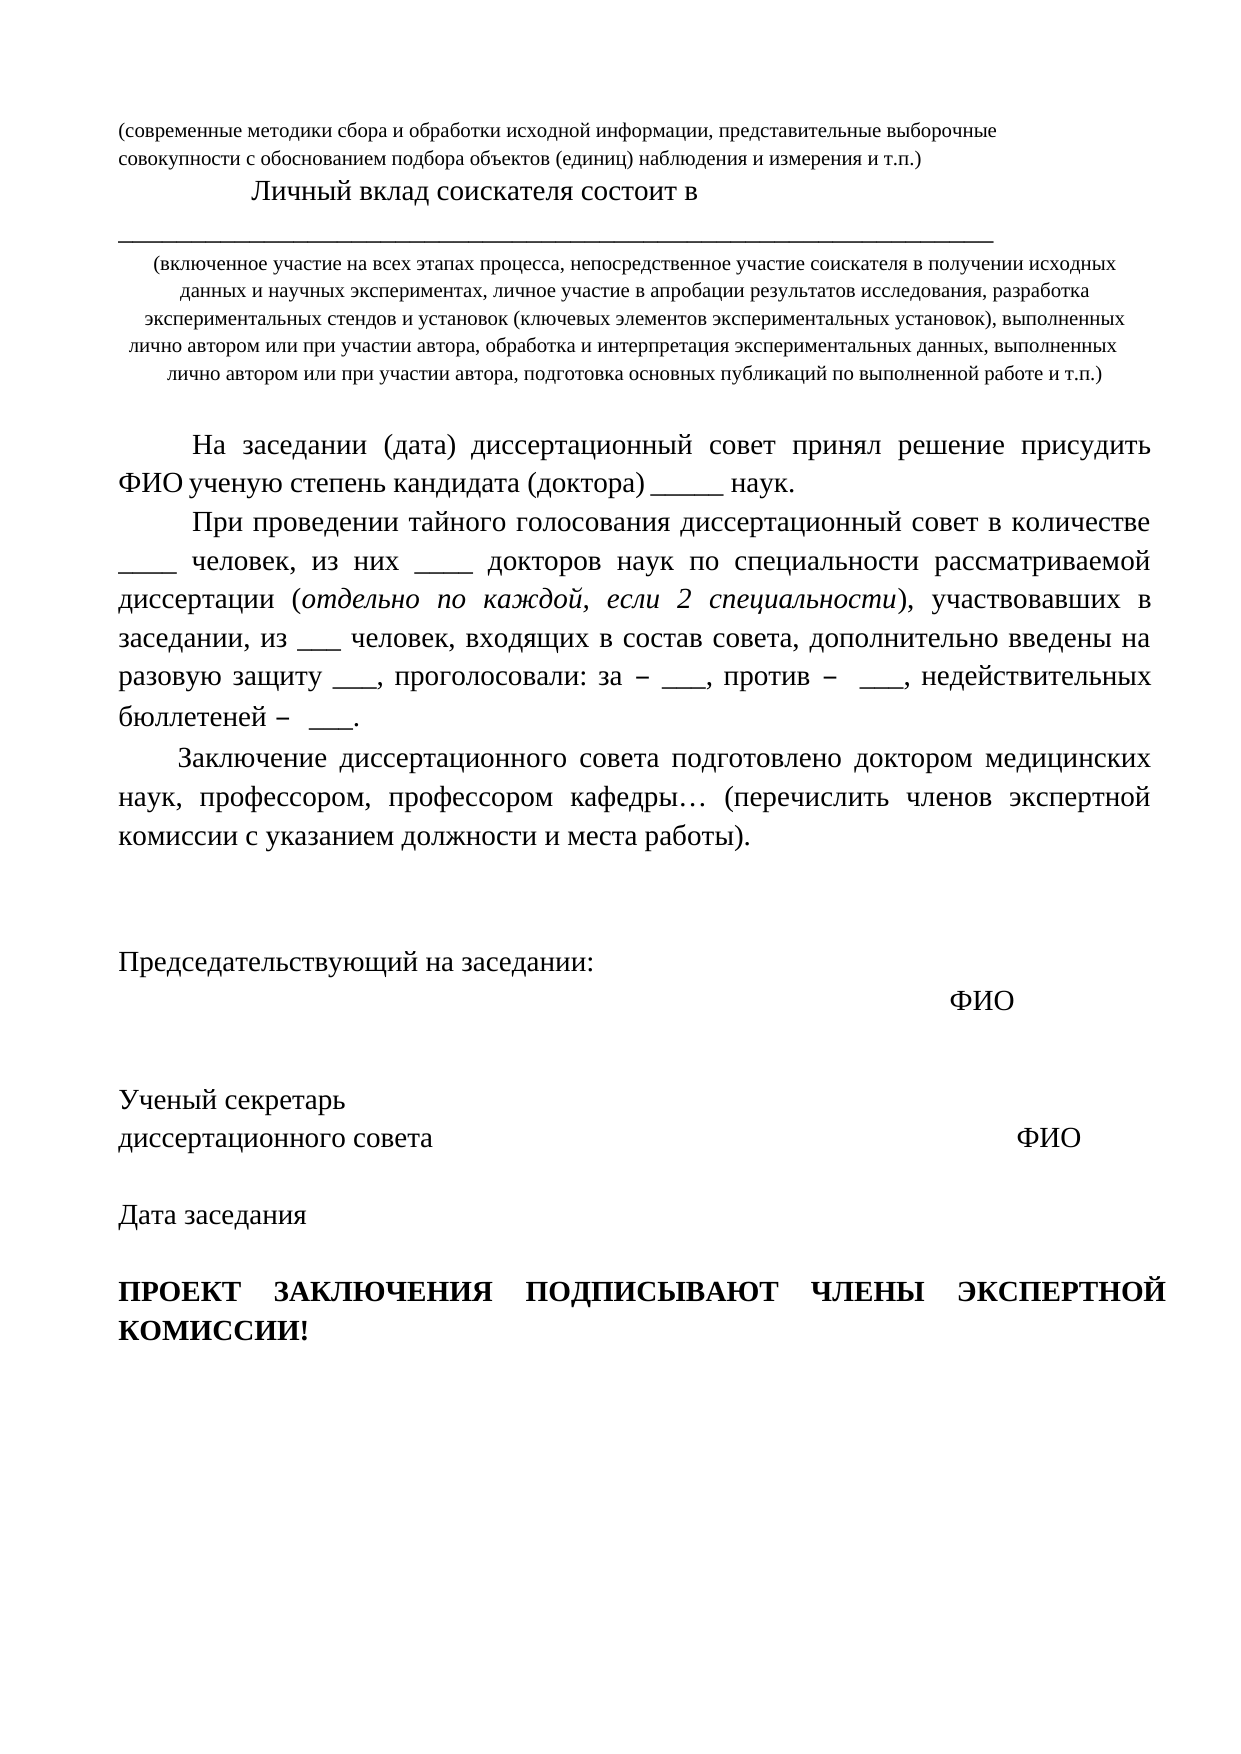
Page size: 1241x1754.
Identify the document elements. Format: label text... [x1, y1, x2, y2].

text лично автором или при участии автора, обработка и интерпретация экспериментальных данных, выполненных [118, 333, 1152, 357]
text Председательствующий на заседании: [118, 944, 1152, 978]
text На заседании (дата) диссертационный совет принял решение присудить ФИО ученую степень кандидата (доктора) _____ наук. [118, 427, 1152, 499]
text Дата заседания [118, 1197, 1152, 1231]
text лично автором или при участии автора, подготовка основных публикаций по выполненной работе и т.п.) [118, 361, 1152, 385]
text ФИО [118, 983, 1152, 1016]
text (включенное участие на всех этапах процесса, непосредственное участие соискателя в получении исходных [118, 250, 1152, 274]
text данных и научных экспериментах, личное участие в апробации результатов исследования, разработка [118, 278, 1152, 302]
text При проведении тайного голосования диссертационный совет в количестве ____ человек, из них ____ докторов наук по специальности рассматриваемой диссертации (отдельно по каждой, если 2 специальности), участвовавших в заседании, из ___ человек, входящих в состав совета, дополнительно введены на разовую защиту ___, проголосовали: за – ___, против – ___, недействительных бюллетеней – ___. [118, 504, 1152, 735]
text диссертационного совета ФИО [118, 1120, 1152, 1154]
text ПРОЕКТ ЗАКЛЮЧЕНИЯ ПОДПИСЫВАЮТ ЧЛЕНЫ ЭКСПЕРТНОЙ КОМИССИИ! [118, 1274, 1167, 1347]
text экспериментальных стендов и установок (ключевых элементов экспериментальных установок), выполненных [118, 306, 1152, 330]
text Ученый секретарь [118, 1082, 1152, 1115]
text Заключение диссертационного совета подготовлено доктором медицинских наук, профессором, профессором кафедры… (перечислить членов экспертной комиссии с указанием должности и места работы). [118, 741, 1152, 851]
text (современные методики сбора и обработки исходной информации, представительные выборочные совокупности с обоснованием подбора объектов (единиц) наблюдения и измерения и т.п.) [118, 118, 1152, 170]
text Личный вклад соискателя состоит в ____________________________________________________________ [118, 173, 1152, 245]
